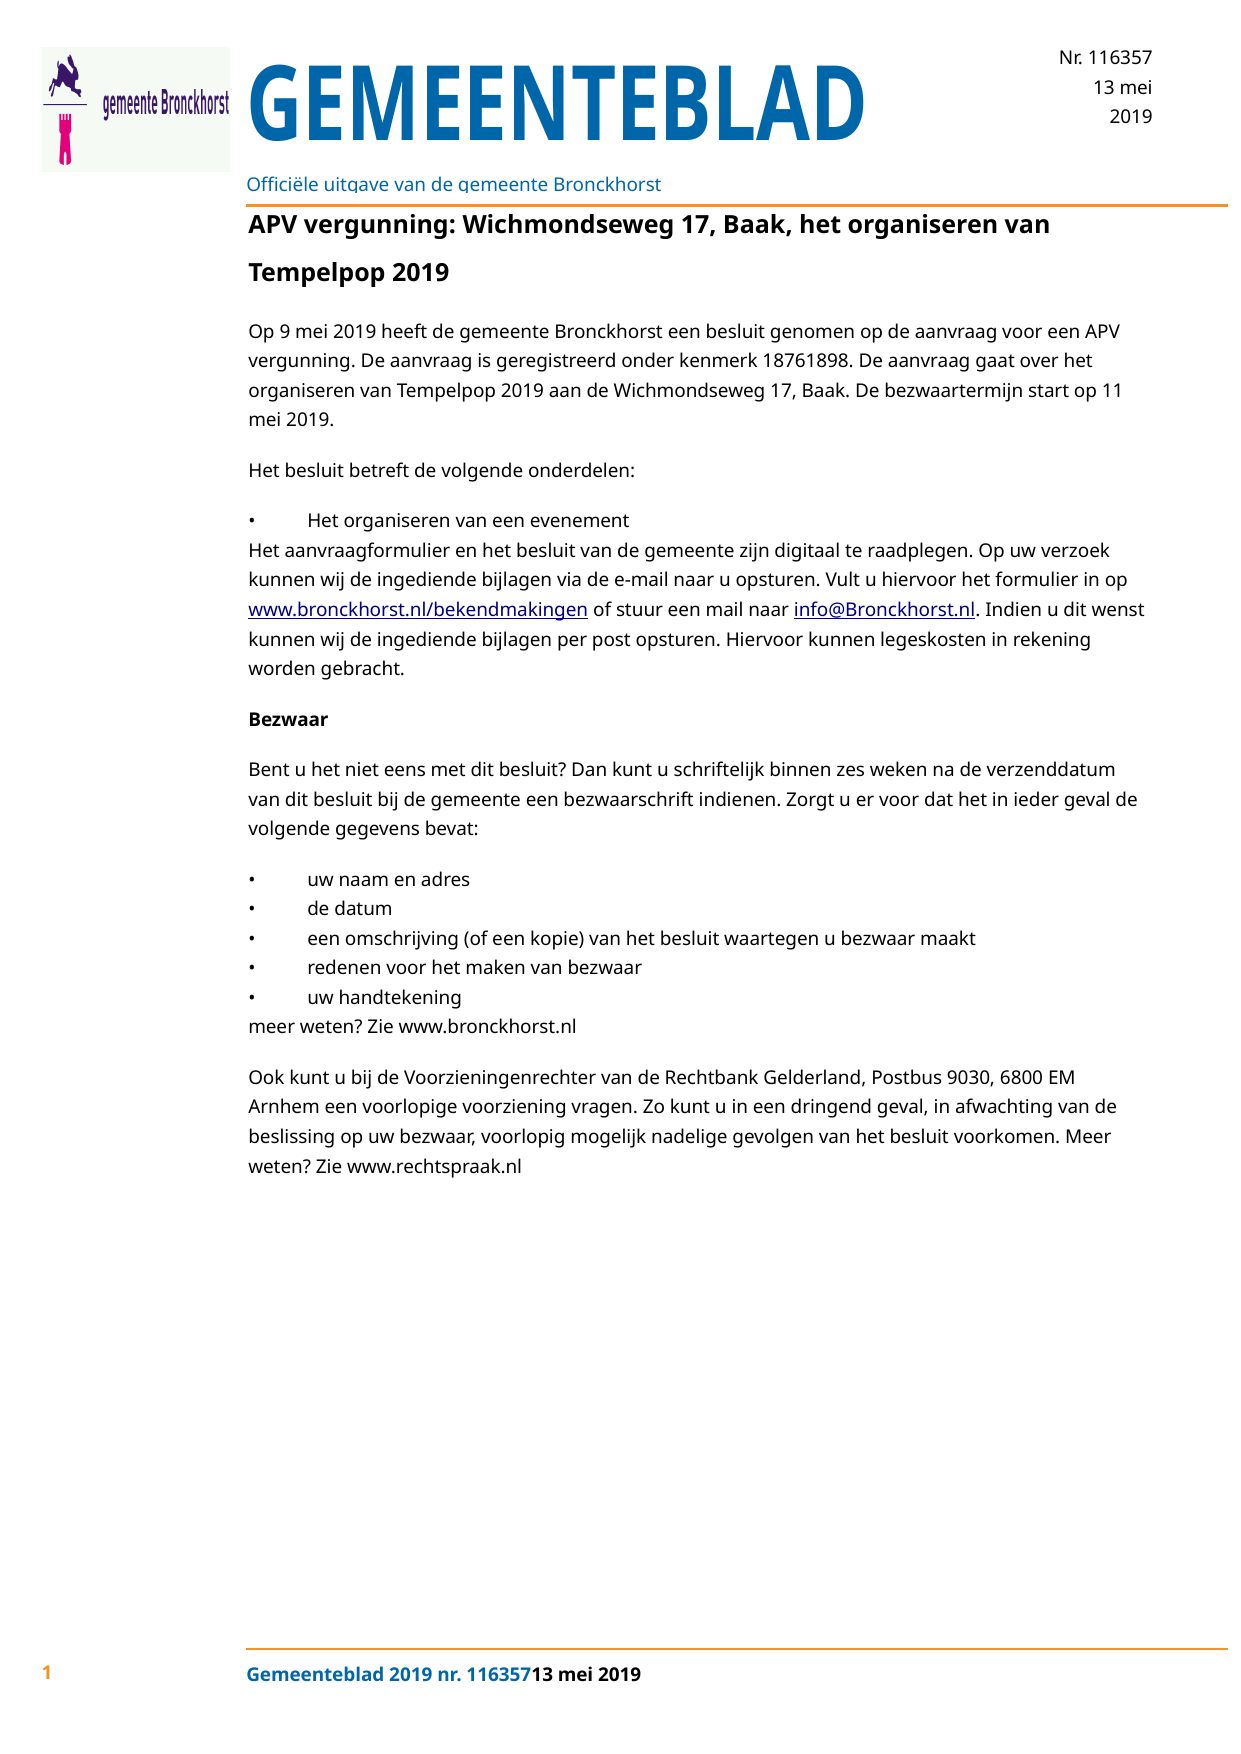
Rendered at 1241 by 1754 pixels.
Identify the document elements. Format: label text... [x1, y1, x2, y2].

text APV vergunning: Wichmondseweg 17, Baak, het organiseren van Tempelpop 2019 [248, 207, 1152, 288]
list uw handtekening [248, 984, 1152, 1010]
text Het aanvraagformulier en het besluit van de gemeente zijn digitaal te raadplegen. Op uw verzoek kunnen wij de ingediende bijlagen via de e-mail naar u opsturen. Vult u hiervoor het formulier in op www.bronckhorst.nl/bekendmakingen of stuur een mail naar info@Bronckhorst.nl. Indien u dit wenst kunnen wij de ingediende bijlagen per post opsturen. Hiervoor kunnen legeskosten in rekening worden gebracht. [248, 537, 1152, 681]
picture [41, 47, 231, 172]
list uw naam en adres [248, 866, 1152, 892]
text Het besluit betreft de volgende onderdelen: [248, 457, 1152, 483]
list de datum [248, 895, 1152, 921]
list redenen voor het maken van bezwaar [248, 954, 1152, 980]
list Het organiseren van een evenement [248, 507, 1152, 533]
list een omschrijving (of een kopie) van het besluit waartegen u bezwaar maakt [248, 925, 1152, 951]
text Bezwaar [248, 706, 1152, 732]
text meer weten? Zie www.bronckhorst.nl [248, 1014, 1152, 1039]
text Ook kunt u bij de Voorzieningenrechter van de Rechtbank Gelderland, Postbus 9030, 6800 EM Arnhem een voorlopige voorziening vragen. Zo kunt u in een dringend geval, in afwachting van de beslissing op uw bezwaar, voorlopig mogelijk nadelige gevolgen van het besluit voorkomen. Meer weten? Zie www.rechtspraak.nl [248, 1064, 1152, 1179]
text Bent u het niet eens met dit besluit? Dan kunt u schriftelijk binnen zes weken na de verzenddatum van dit besluit bij de gemeente een bezwaarschrift indienen. Zorgt u er voor dat het in ieder geval de volgende gegevens bevat: [248, 756, 1152, 841]
text Op 9 mei 2019 heeft de gemeente Bronckhorst een besluit genomen op de aanvraag voor een APV vergunning. De aanvraag is geregistreerd onder kenmerk 18761898. De aanvraag gaat over het organiseren van Tempelpop 2019 aan de Wichmondseweg 17, Baak. De bezwaartermijn start op 11 mei 2019. [248, 318, 1152, 432]
